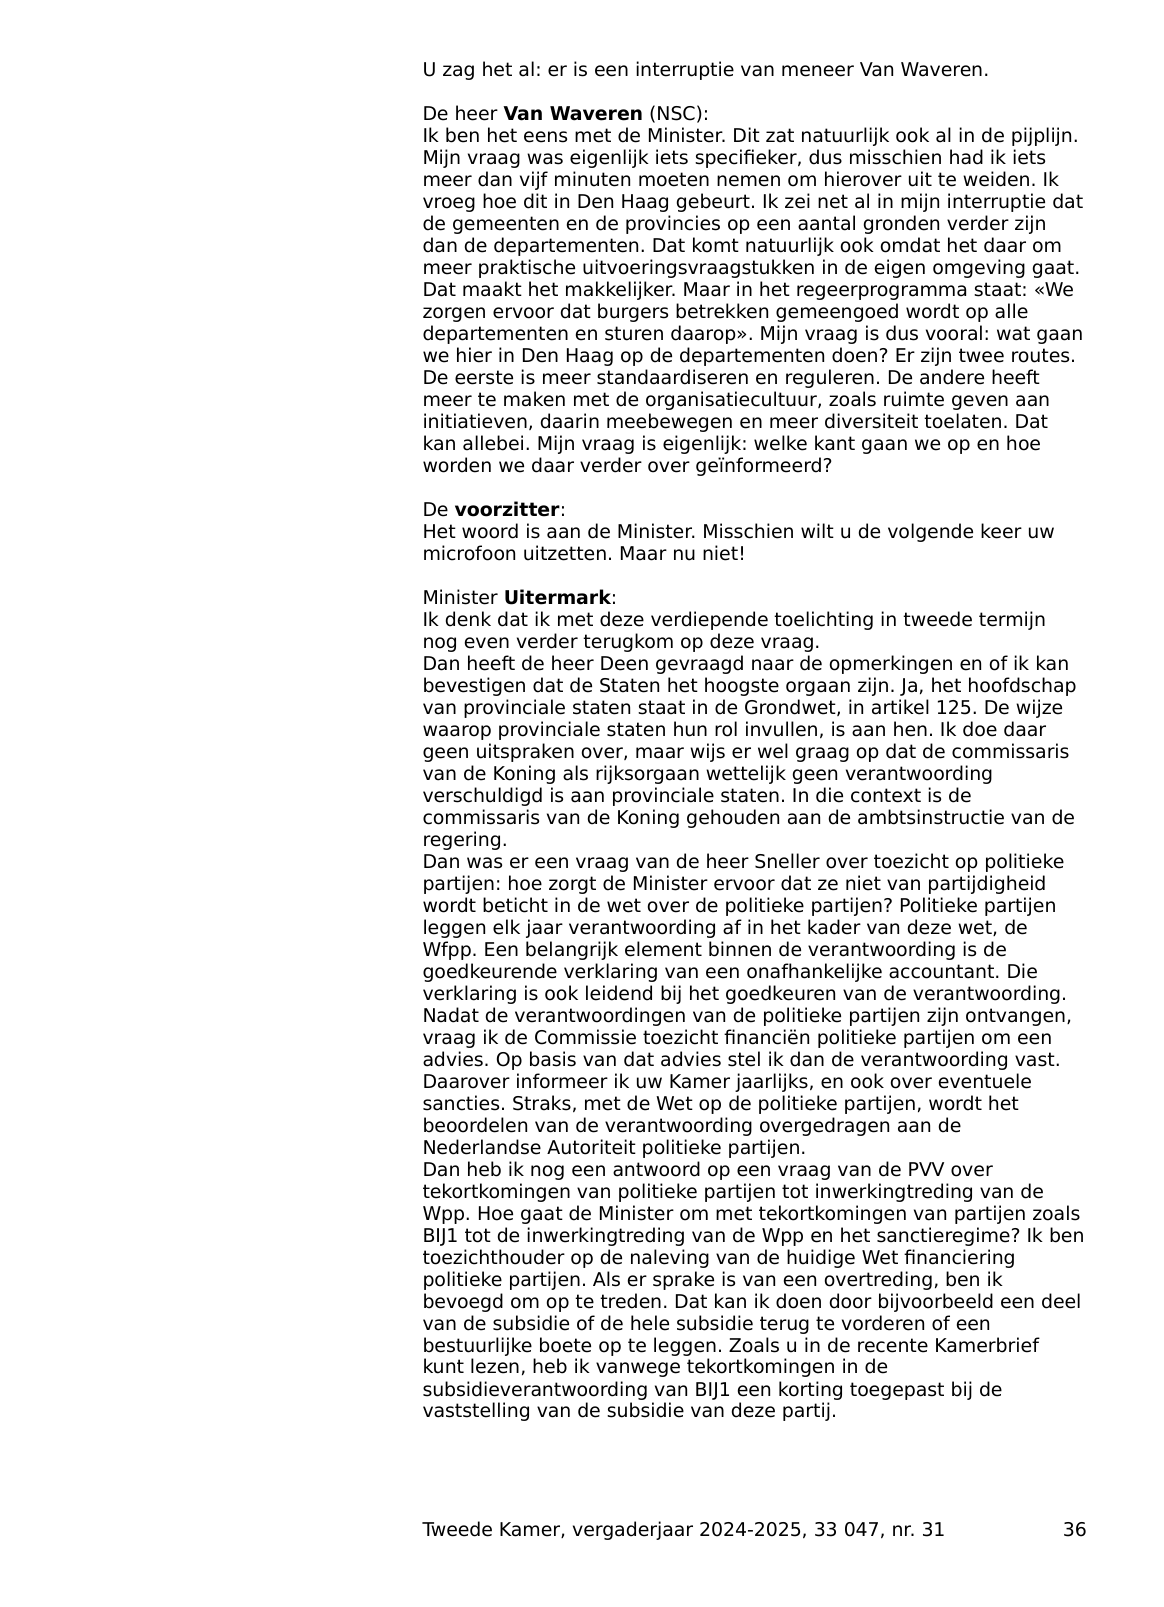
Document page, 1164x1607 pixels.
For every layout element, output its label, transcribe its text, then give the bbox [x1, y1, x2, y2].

text Minister Uitermark: [422, 587, 1087, 609]
text Dan heeft de heer Deen gevraagd naar de opmerkingen en of ik kan bevestigen dat de Staten het hoogste orgaan zijn. Ja, het hoofdschap van provinciale staten staat in de Grondwet, in artikel 125. De wijze waarop provinciale staten hun rol invullen, is aan hen. Ik doe daar geen uitspraken over, maar wijs er wel graag op dat de commissaris van de Koning als rijksorgaan wettelijk geen verantwoording verschuldigd is aan provinciale staten. In die context is de commissaris van de Koning gehouden aan de ambtsinstructie van de regering. [422, 653, 1087, 851]
text Ik denk dat ik met deze verdiepende toelichting in tweede termijn nog even verder terugkom op deze vraag. [422, 609, 1087, 653]
text Het woord is aan de Minister. Misschien wilt u de volgende keer uw microfoon uitzetten. Maar nu niet! [422, 521, 1087, 565]
text De voorzitter: [422, 499, 1087, 521]
text Dan heb ik nog een antwoord op een vraag van de PVV over tekortkomingen van politieke partijen tot inwerkingtreding van de Wpp. Hoe gaat de Minister om met tekortkomingen van partijen zoals BIJ1 tot de inwerkingtreding van de Wpp en het sanctieregime? Ik ben toezichthouder op de naleving van de huidige Wet financiering politieke partijen. Als er sprake is van een overtreding, ben ik bevoegd om op te treden. Dat kan ik doen door bijvoorbeeld een deel van de subsidie of de hele subsidie terug te vorderen of een bestuurlijke boete op te leggen. Zoals u in de recente Kamerbrief kunt lezen, heb ik vanwege tekortkomingen in de subsidieverantwoording van BIJ1 een korting toegepast bij de vaststelling van de subsidie van deze partij. [422, 1159, 1087, 1422]
text De heer Van Waveren (NSC): [422, 103, 1087, 125]
text Dan was er een vraag van de heer Sneller over toezicht op politieke partijen: hoe zorgt de Minister ervoor dat ze niet van partijdigheid wordt beticht in de wet over de politieke partijen? Politieke partijen leggen elk jaar verantwoording af in het kader van deze wet, de Wfpp. Een belangrijk element binnen de verantwoording is de goedkeurende verklaring van een onafhankelijke accountant. Die verklaring is ook leidend bij het goedkeuren van de verantwoording. Nadat de verantwoordingen van de politieke partijen zijn ontvangen, vraag ik de Commissie toezicht financiën politieke partijen om een advies. Op basis van dat advies stel ik dan de verantwoording vast. Daarover informeer ik uw Kamer jaarlijks, en ook over eventuele sancties. Straks, met de Wet op de politieke partijen, wordt het beoordelen van de verantwoording overgedragen aan de Nederlandse Autoriteit politieke partijen. [422, 851, 1087, 1159]
text Ik ben het eens met de Minister. Dit zat natuurlijk ook al in de pijplijn. Mijn vraag was eigenlijk iets specifieker, dus misschien had ik iets meer dan vijf minuten moeten nemen om hierover uit te weiden. Ik vroeg hoe dit in Den Haag gebeurt. Ik zei net al in mijn interruptie dat de gemeenten en de provincies op een aantal gronden verder zijn dan de departementen. Dat komt natuurlijk ook omdat het daar om meer praktische uitvoeringsvraagstukken in de eigen omgeving gaat. Dat maakt het makkelijker. Maar in het regeerprogramma staat: «We zorgen ervoor dat burgers betrekken gemeengoed wordt op alle departementen en sturen daarop». Mijn vraag is dus vooral: wat gaan we hier in Den Haag op de departementen doen? Er zijn twee routes. De eerste is meer standaardiseren en reguleren. De andere heeft meer te maken met de organisatiecultuur, zoals ruimte geven aan initiatieven, daarin meebewegen en meer diversiteit toelaten. Dat kan allebei. Mijn vraag is eigenlijk: welke kant gaan we op en hoe worden we daar verder over geïnformeerd? [422, 125, 1087, 477]
text U zag het al: er is een interruptie van meneer Van Waveren. [422, 59, 1087, 81]
